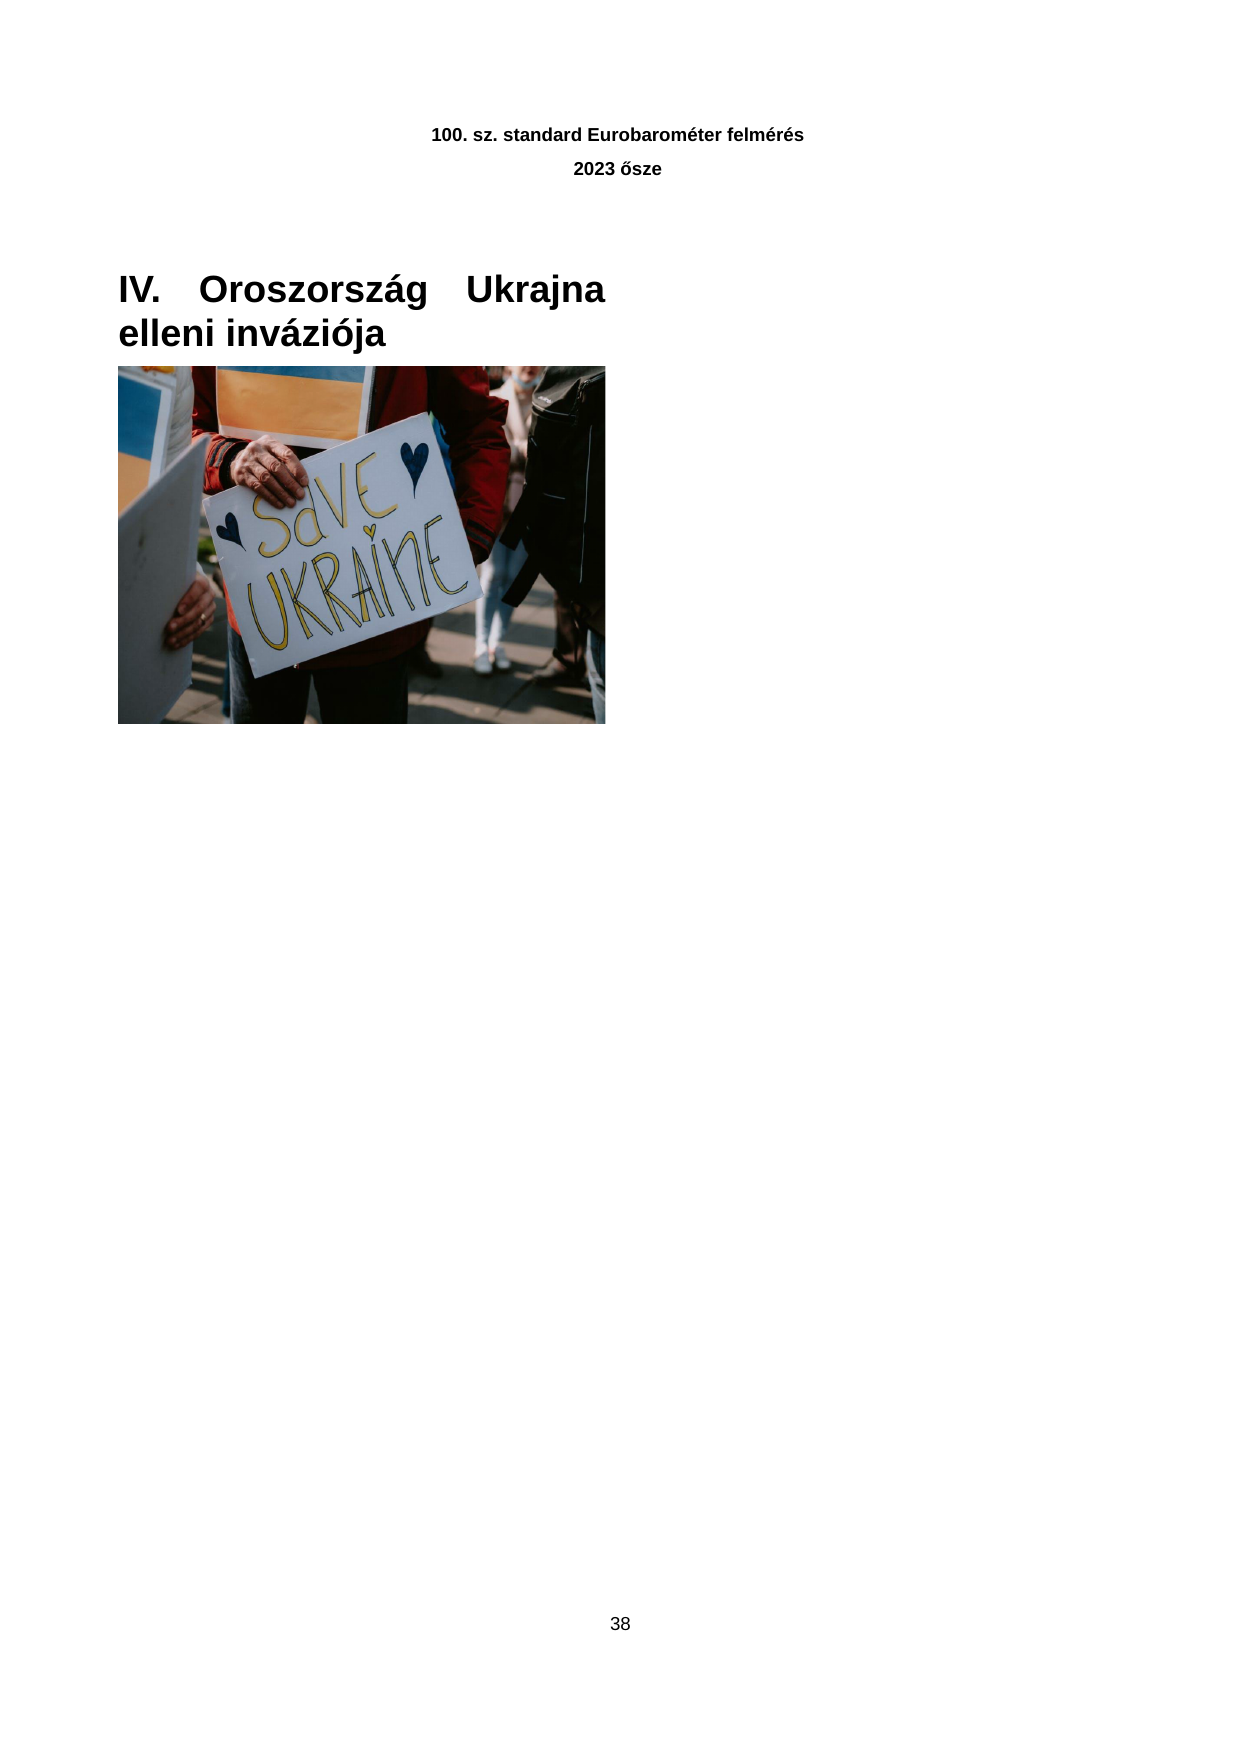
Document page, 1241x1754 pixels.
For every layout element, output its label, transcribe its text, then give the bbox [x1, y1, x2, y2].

picture [126, 423, 131, 431]
picture [118, 366, 606, 724]
subtitle IV. Oroszország Ukrajna elleni inváziója [118, 267, 605, 354]
picture [118, 383, 122, 397]
